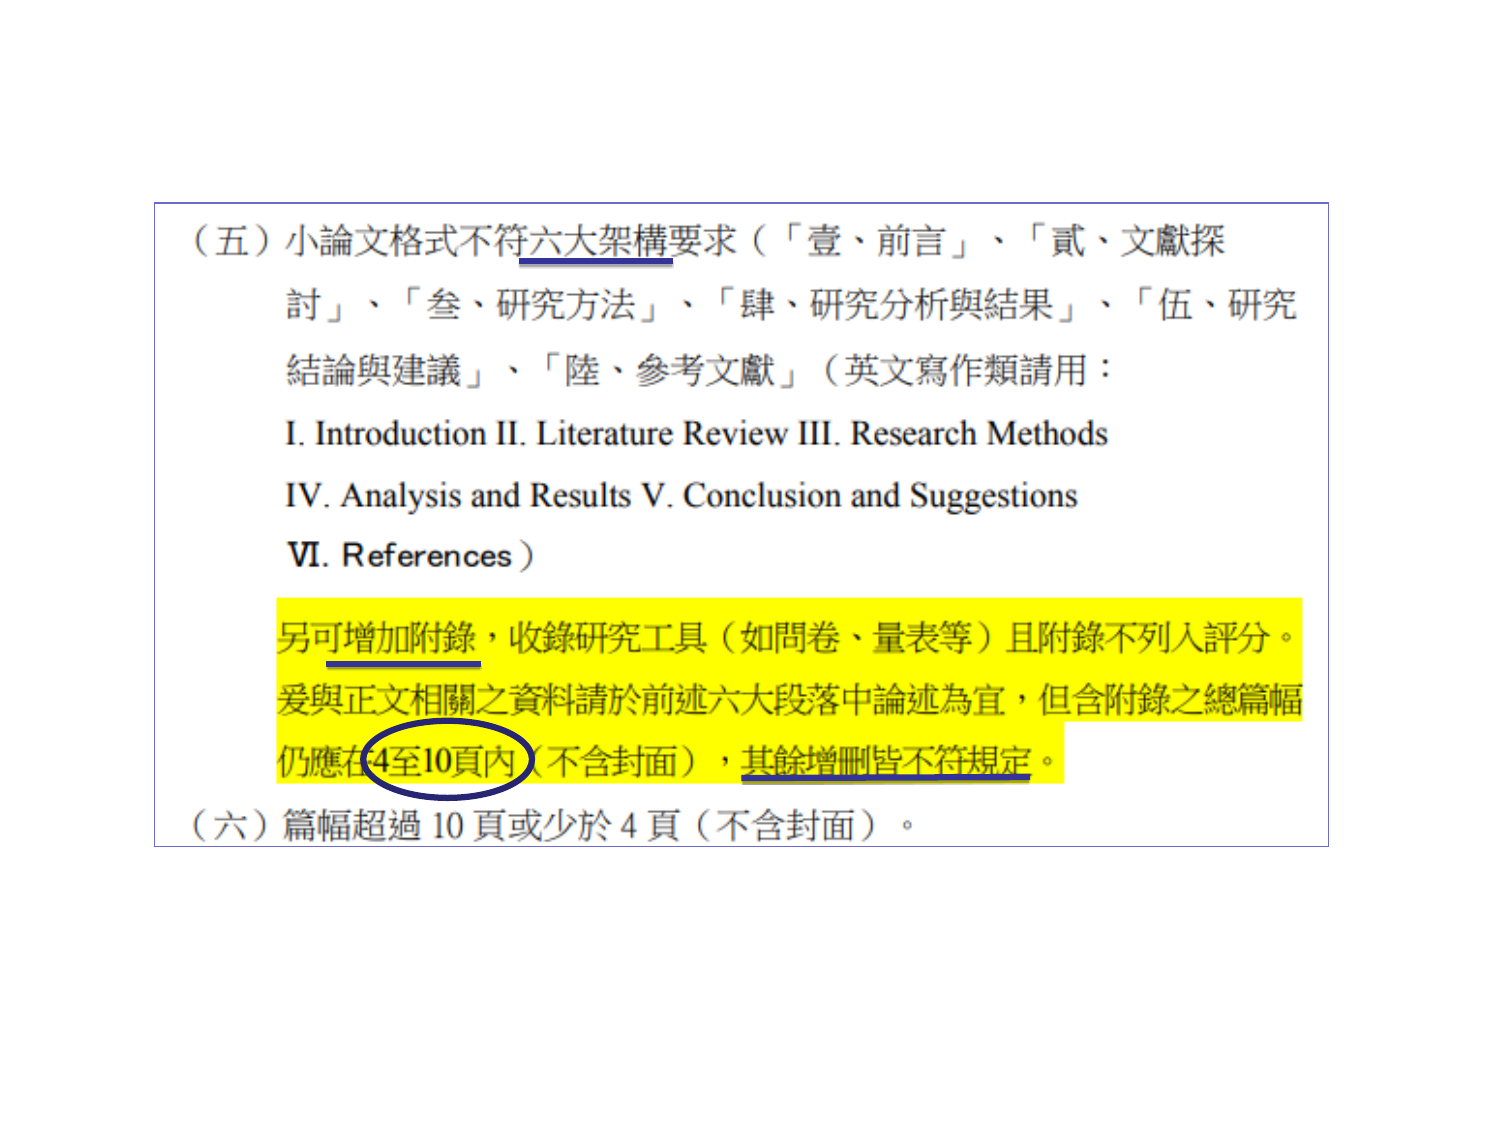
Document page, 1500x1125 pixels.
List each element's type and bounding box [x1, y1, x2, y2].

picture [155, 203, 1328, 846]
